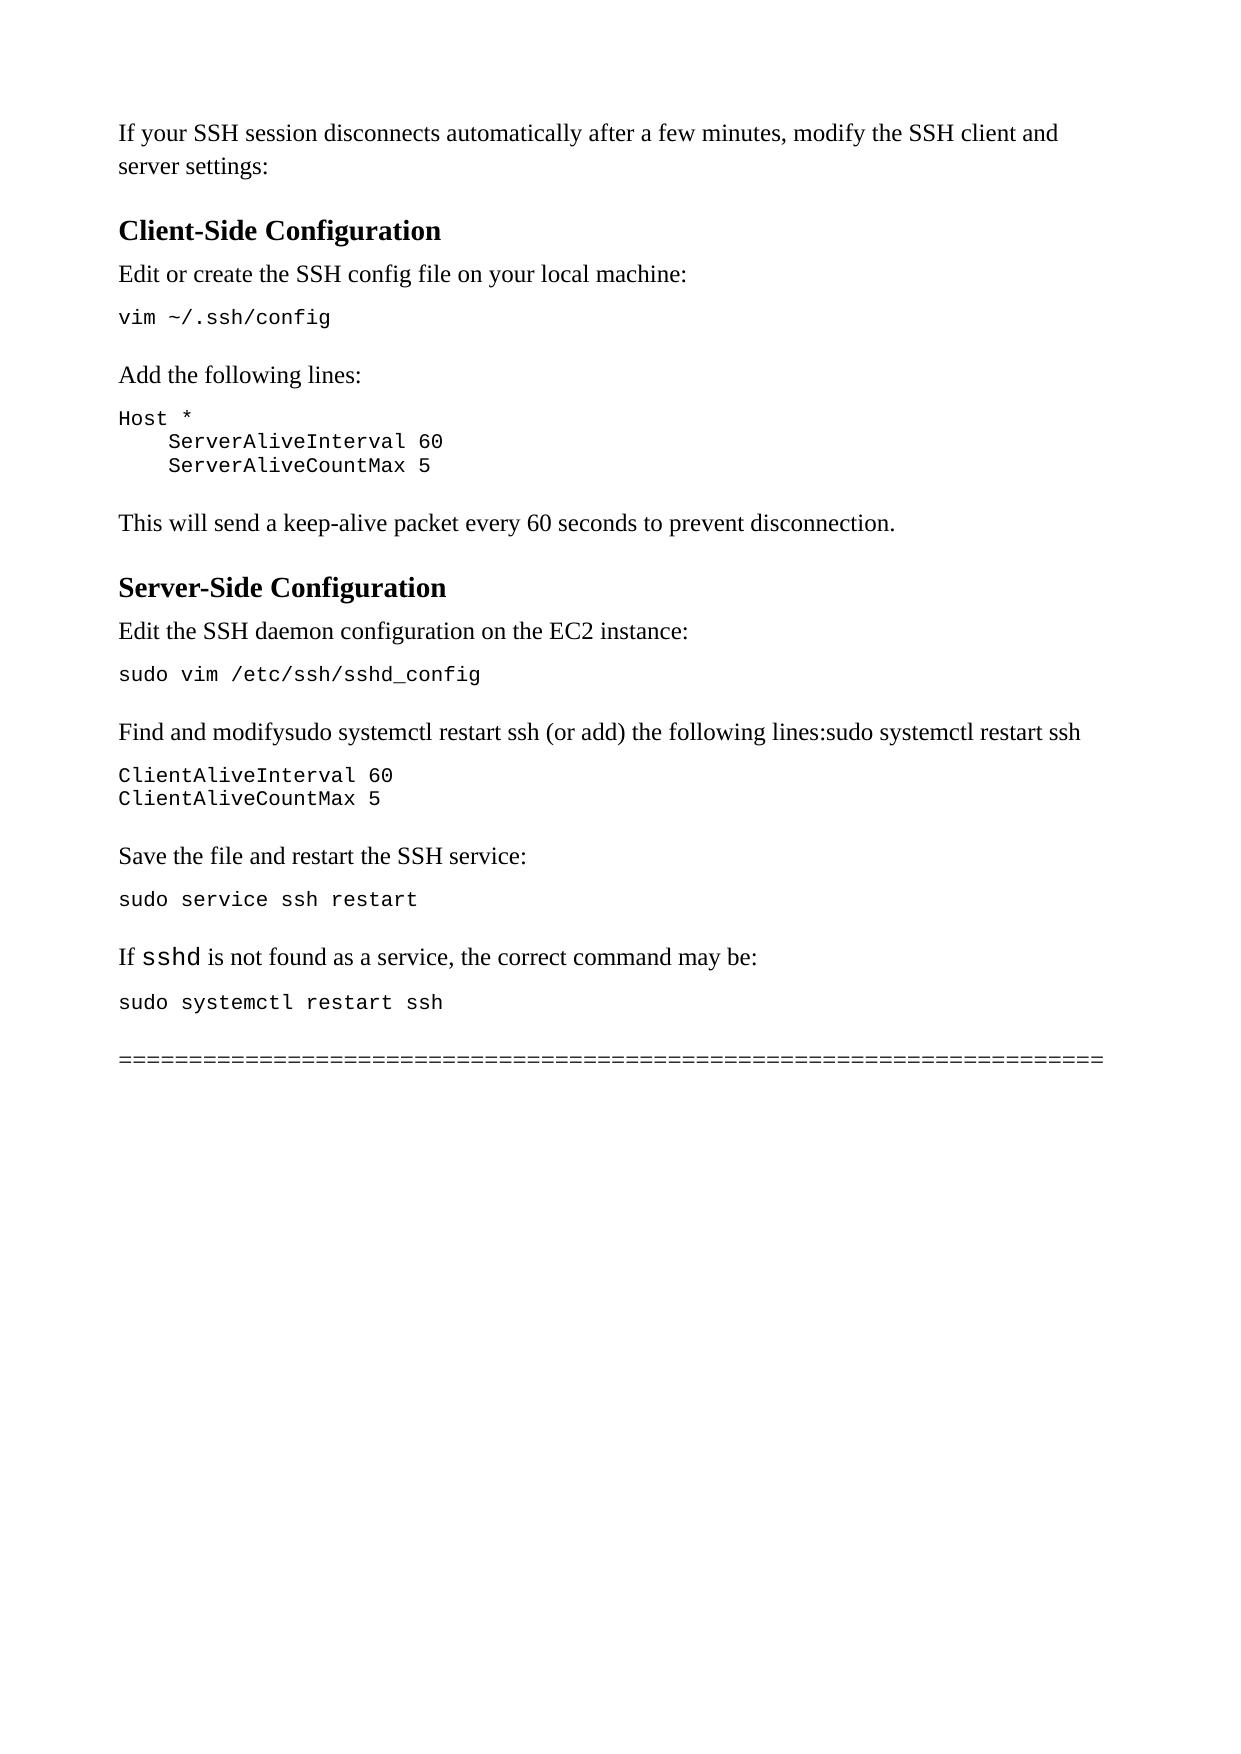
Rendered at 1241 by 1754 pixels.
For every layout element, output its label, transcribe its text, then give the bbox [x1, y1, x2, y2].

text vim ~/.ssh/config [118, 307, 1122, 331]
text Edit or create the SSH config file on your local machine: [118, 259, 1122, 288]
text If your SSH session disconnects automatically after a few minutes, modify the SSH client and server settings: [118, 118, 1122, 180]
text ServerAliveCountMax 5 [118, 455, 1122, 479]
text sudo systemctl restart ssh [118, 992, 1122, 1016]
text ClientAliveInterval 60 [118, 765, 1122, 788]
subtitle Server-Side Configuration [118, 570, 1122, 604]
text sudo service ssh restart [118, 889, 1122, 913]
text ====================================================================== [118, 1045, 1122, 1074]
text Add the following lines: [118, 360, 1122, 389]
text Host * [118, 408, 1122, 431]
text ServerAliveInterval 60 [118, 431, 1122, 455]
text If sshd is not found as a service, the correct command may be: [118, 942, 1122, 973]
text Find and modifysudo systemctl restart ssh (or add) the following lines:sudo systemctl restart ssh [118, 717, 1122, 746]
text sudo vim /etc/ssh/sshd_config [118, 664, 1122, 688]
subtitle Client-Side Configuration [118, 213, 1122, 247]
text This will send a keep-alive packet every 60 seconds to prevent disconnection. [118, 508, 1122, 537]
text Save the file and restart the SSH service: [118, 841, 1122, 870]
text ClientAliveCountMax 5 [118, 788, 1122, 812]
text Edit the SSH daemon configuration on the EC2 instance: [118, 616, 1122, 645]
